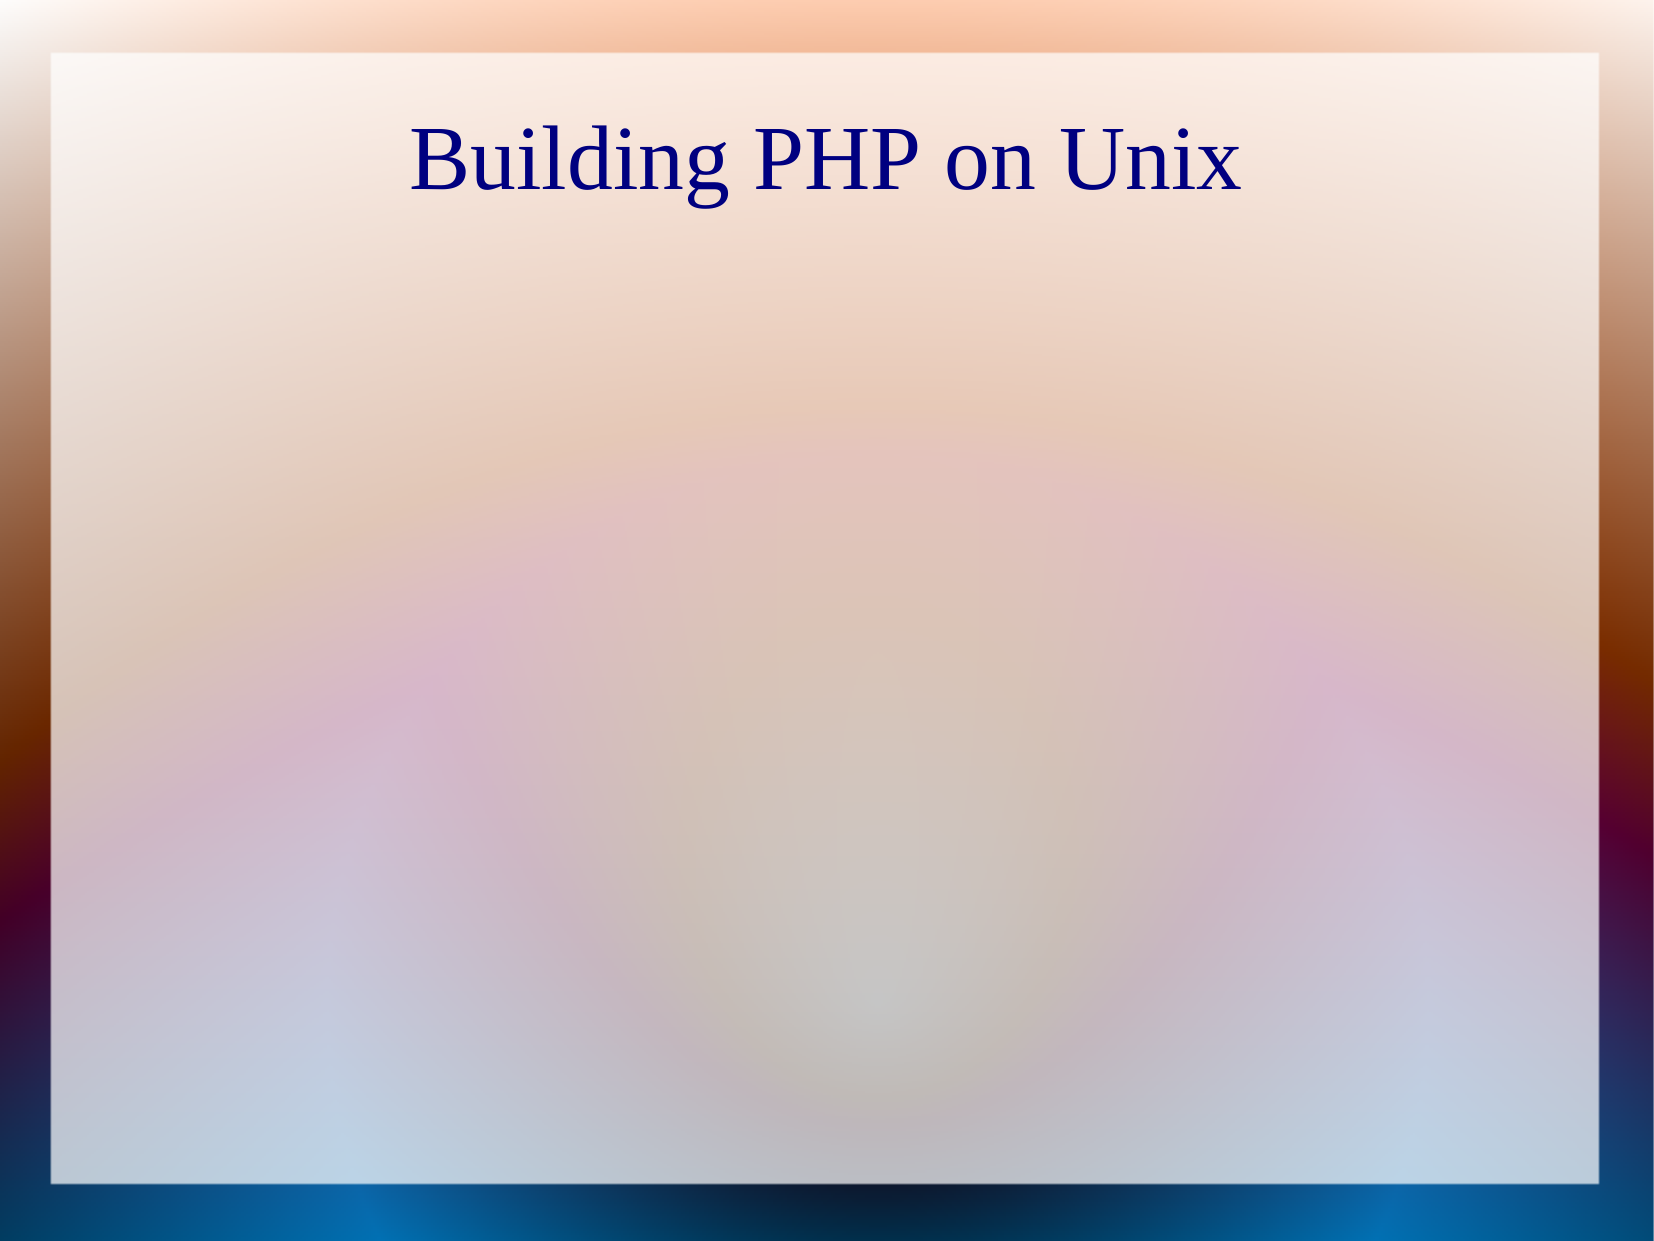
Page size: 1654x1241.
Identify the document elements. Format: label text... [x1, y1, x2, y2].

title Building PHP on Unix [82, 55, 1571, 263]
picture [0, 0, 1654, 1241]
